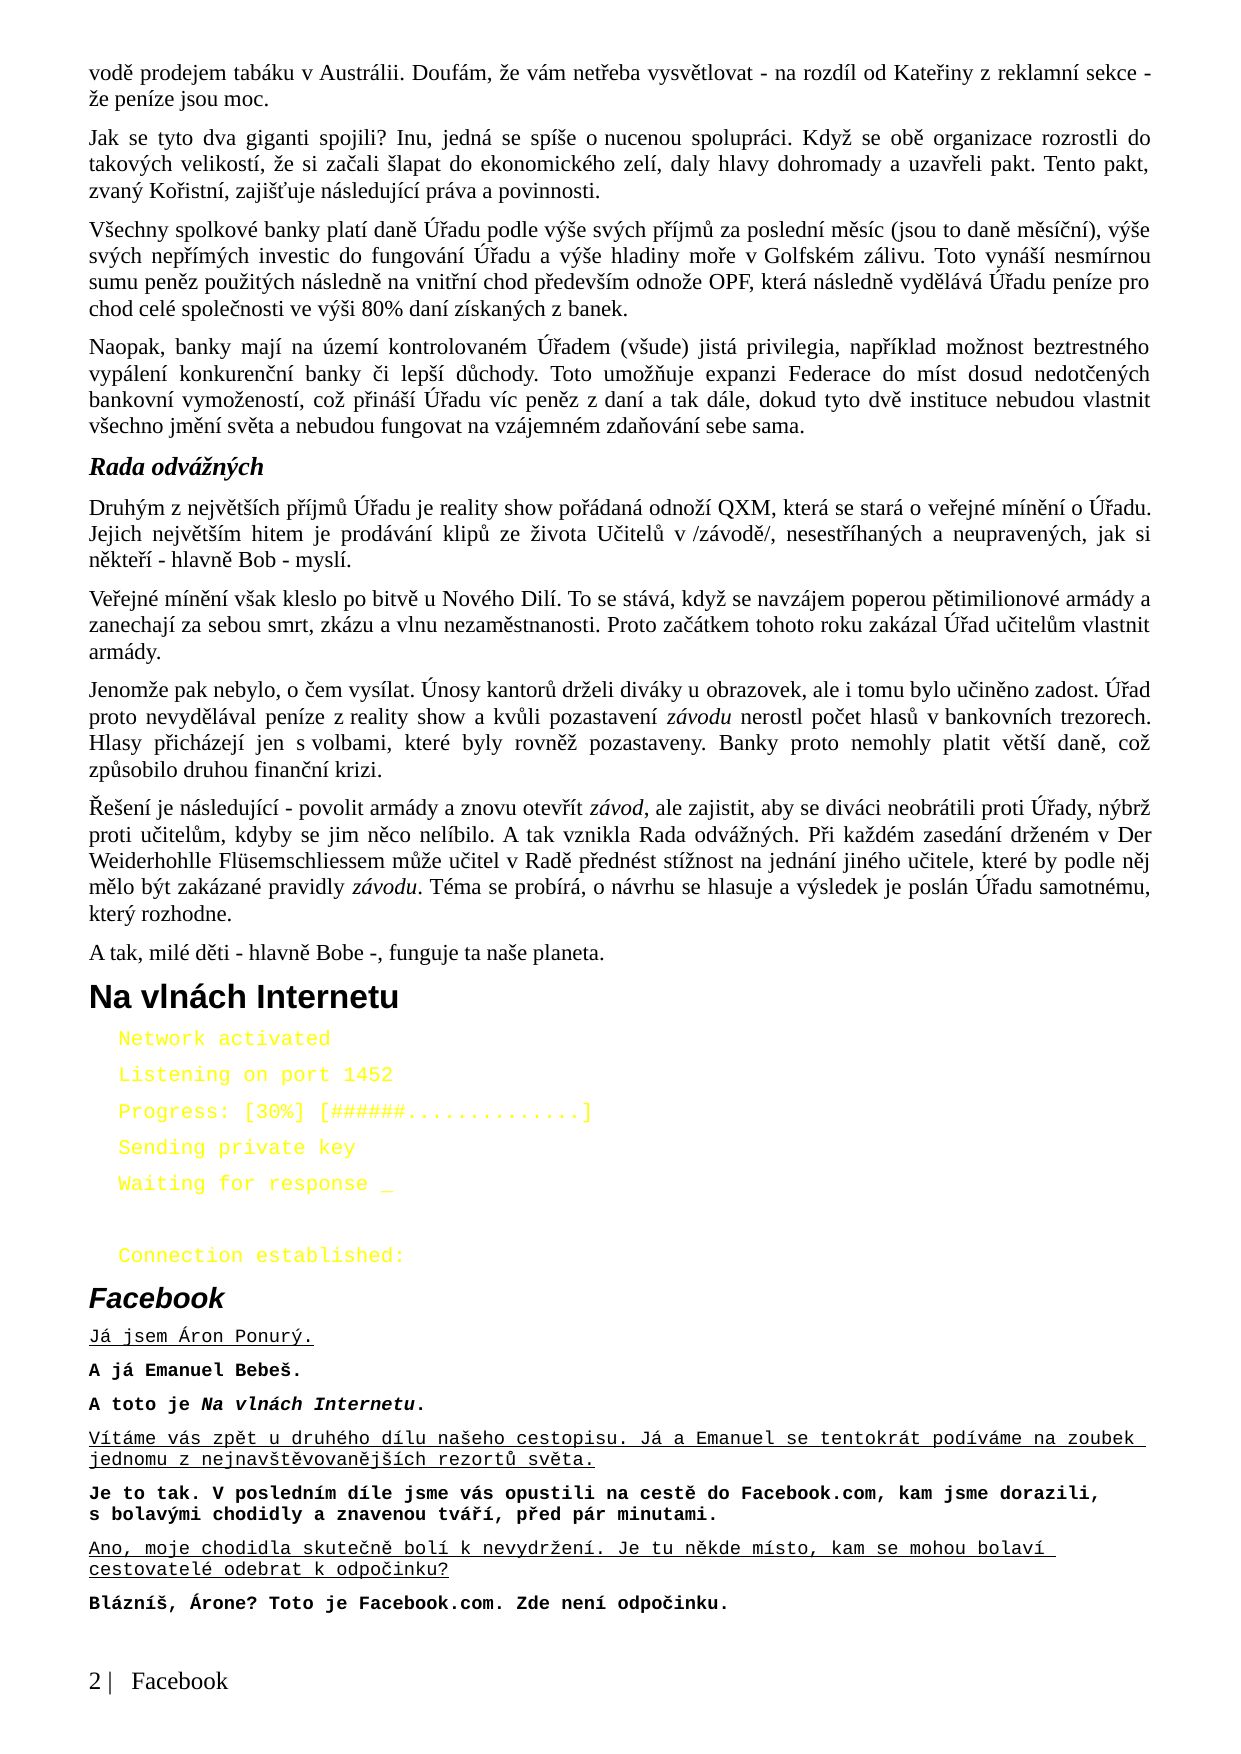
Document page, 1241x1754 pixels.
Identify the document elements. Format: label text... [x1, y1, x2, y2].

text Waiting for response _ [118, 1173, 1152, 1197]
text Sending private key [118, 1137, 1152, 1160]
text Je to tak. V posledním díle jsme vás opustili na cestě do Facebook.com, kam jsme dorazili, s bolavými chodidly a znavenou tváří, před pár minutami. [88, 1483, 1152, 1526]
text Veřejné mínění však kleslo po bitvě u Nového Dilí. To se stává, když se navzájem poperou pětimilionové armády a zanechají za sebou smrt, zkázu a vlnu nezaměstnanosti. Proto začátkem tohoto roku zakázal Úřad učitelům vlastnit armády. [88, 585, 1152, 664]
text Connection established: [118, 1245, 1152, 1269]
text Listening on port 1452 [118, 1064, 1152, 1088]
text Rada odvážných [88, 451, 1152, 481]
text Network activated [118, 1028, 1152, 1052]
text Řešení je následující - povolit armády a znovu otevřít závod, ale zajistit, aby se diváci neobrátili proti Úřady, nýbrž proti učitelům, kdyby se jim něco nelíbilo. A tak vznikla Rada odvážných. Při každém zasedání drženém v Der Weiderhohlle Flüsemschliessem může učitel v Radě přednést stížnost na jednání jiného učitele, které by podle něj mělo být zakázané pravidly závodu. Téma se probírá, o návrhu se hlasuje a výsledek je poslán Úřadu samotnému, který rozhodne. [88, 794, 1152, 926]
text Všechny spolkové banky platí daně Úřadu podle výše svých příjmů za poslední měsíc (jsou to daně měsíční), výše svých nepřímých investic do fungování Úřadu a výše hladiny moře v Golfském zálivu. Toto vynáší nesmírnou sumu peněz použitých následně na vnitřní chod především odnože OPF, která následně vydělává Úřadu peníze pro chod celé společnosti ve výši 80% daní získaných z banek. [88, 216, 1152, 321]
text A toto je Na vlnách Internetu. [88, 1395, 1152, 1416]
text A já Emanuel Bebeš. [88, 1361, 1152, 1382]
text Progress: [30%] [######..............] [118, 1101, 1152, 1124]
text Ano, moje chodidla skutečně bolí k nevydržení. Je tu někde místo, kam se mohou bolaví cestovatelé odebrat k odpočinku? [88, 1538, 1152, 1581]
subtitle Na vlnách Internetu [88, 977, 1152, 1016]
text Jenomže pak nebylo, o čem vysílat. Únosy kantorů drželi diváky u obrazovek, ale i tomu bylo učiněno zadost. Úřad proto nevydělával peníze z reality show a kvůli pozastavení závodu nerostl počet hlasů v bankovních trezorech. Hlasy přicházejí jen s volbami, které byly rovněž pozastaveny. Banky proto nemohly platit větší daně, což způsobilo druhou finanční krizi. [88, 677, 1152, 782]
text Naopak, banky mají na území kontrolovaném Úřadem (všude) jistá privilegia, například možnost beztrestného vypálení konkurenční banky či lepší důchody. Toto umožňuje expanzi Federace do míst dosud nedotčených bankovní vymožeností, což přináší Úřadu víc peněz z daní a tak dále, dokud tyto dvě instituce nebudou vlastnit všechno jmění světa a nebudou fungovat na vzájemném zdaňování sebe sama. [88, 333, 1152, 439]
text vodě prodejem tabáku v Austrálii. Doufám, že vám netřeba vysvětlovat - na rozdíl od Kateřiny z reklamní sekce - že peníze jsou moc. [88, 59, 1152, 112]
text Blázníš, Árone? Toto je Facebook.com. Zde není odpočinku. [88, 1593, 1152, 1615]
text Vítáme vás zpět u druhého dílu našeho cestopisu. Já a Emanuel se tentokrát podíváme na zoubek jednomu z nejnavštěvovanějších rezortů světa. [88, 1428, 1152, 1471]
subtitle Facebook [88, 1281, 1152, 1315]
text Já jsem Áron Ponurý. [88, 1327, 1152, 1348]
text A tak, milé děti - hlavně Bobe -, funguje ta naše planeta. [88, 938, 1152, 965]
text Druhým z největších příjmů Úřadu je reality show pořádaná odnoží QXM, která se stará o veřejné mínění o Úřadu. Jejich největším hitem je prodávání klipů ze života Učitelů v /závodě/, nesestříhaných a neupravených, jak si někteří - hlavně Bob - myslí. [88, 494, 1152, 573]
text Jak se tyto dva giganti spojili? Inu, jedná se spíše o nucenou spolupráci. Když se obě organizace rozrostli do takových velikostí, že si začali šlapat do ekonomického zelí, daly hlavy dohromady a uzavřeli pakt. Tento pakt, zvaný Kořistní, zajišťuje následující práva a povinnosti. [88, 124, 1152, 203]
